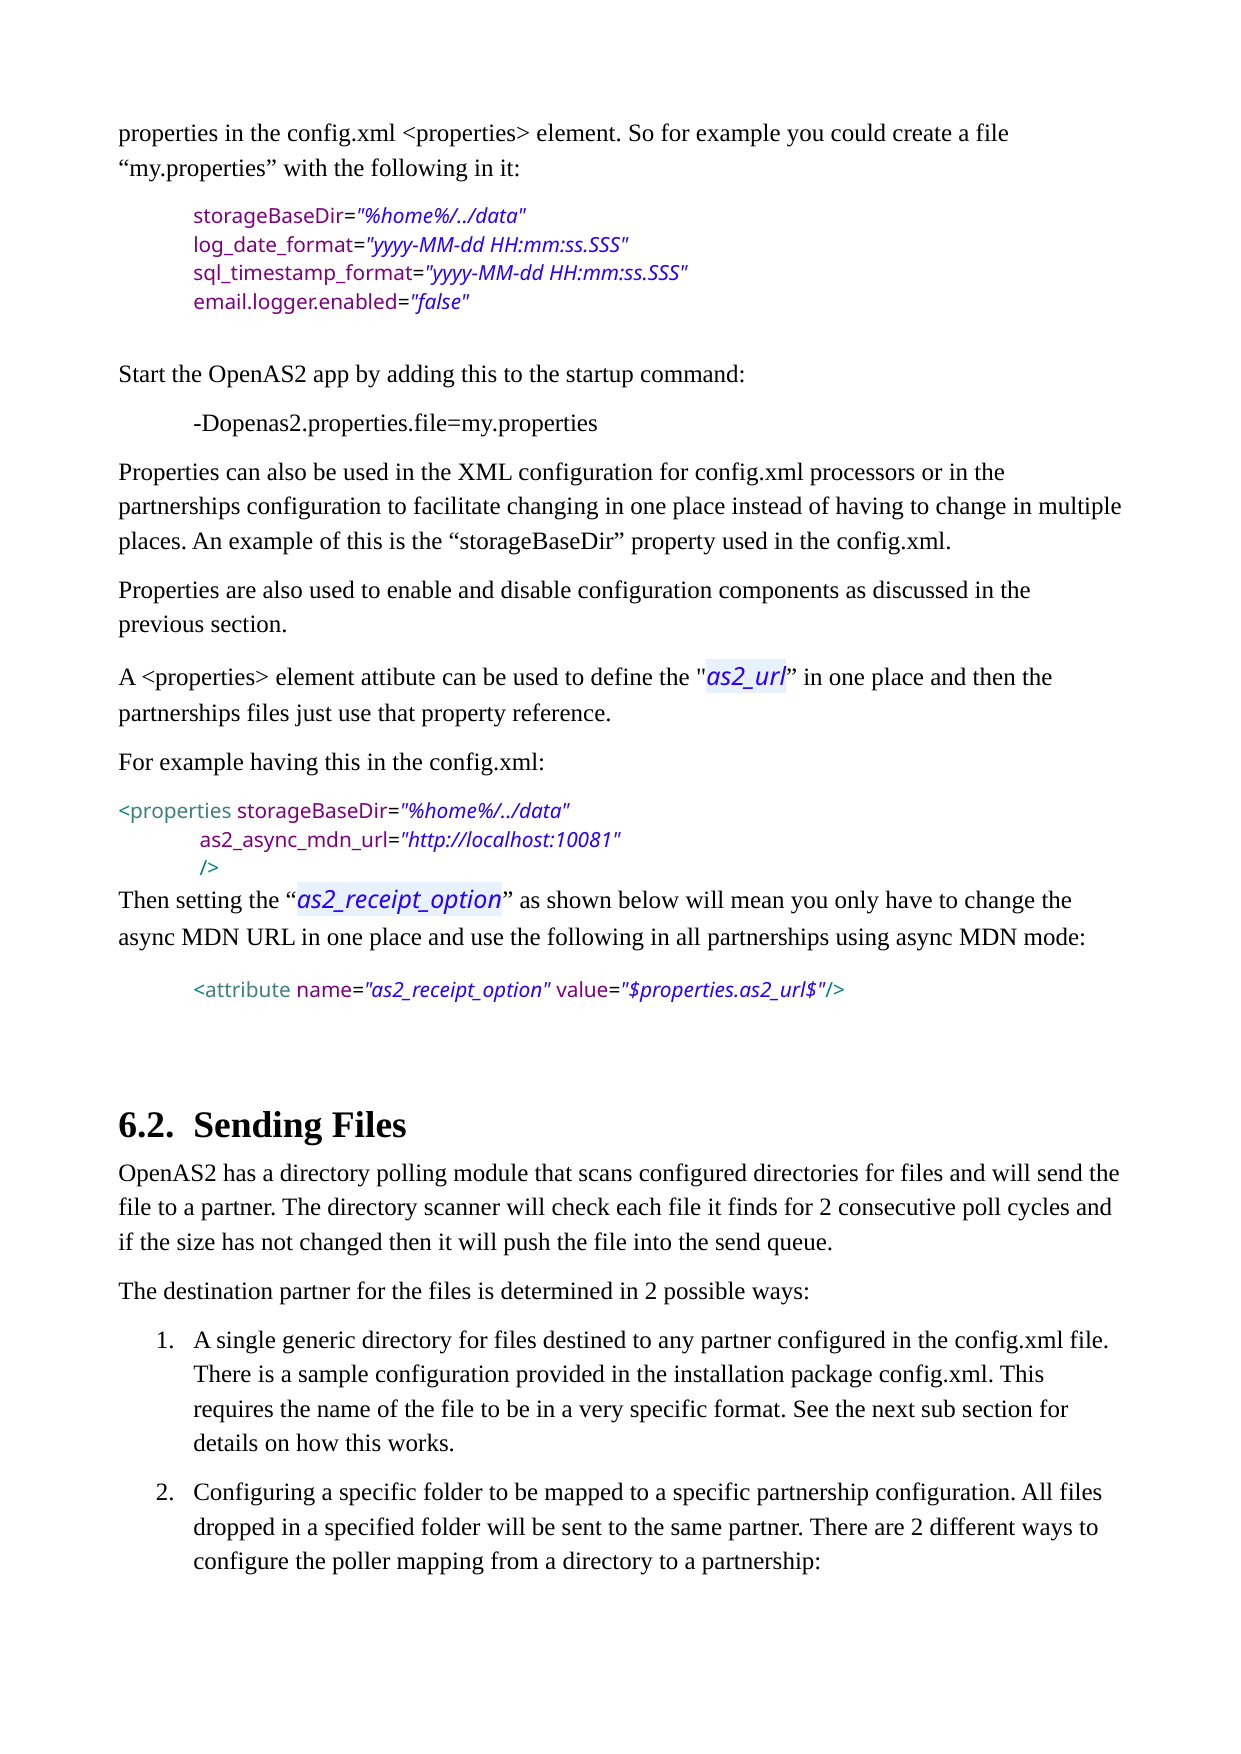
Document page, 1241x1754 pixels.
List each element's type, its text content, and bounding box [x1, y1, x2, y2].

text The destination partner for the files is determined in 2 possible ways: [118, 1276, 1122, 1305]
text -Dopenas2.properties.file=my.properties [193, 408, 1122, 437]
text OpenAS2 has a directory polling module that scans configured directories for files and will send the file to a partner. The directory scanner will check each file it finds for 2 consecutive poll cycles and if the size has not changed then it will push the file into the send queue. [118, 1158, 1122, 1256]
list Configuring a specific folder to be mapped to a specific partnership configuration. All files dropped in a specified folder will be sent to the same partner. There are 2 different ways to configure the poller mapping from a directory to a partnership: [156, 1477, 1122, 1575]
text A <properties> element attibute can be used to define the "as2_url” in one place and then the partnerships files just use that property reference. [118, 658, 1122, 727]
text Properties can also be used in the XML configuration for config.xml processors or in the partnerships configuration to facilitate changing in one place instead of having to change in multiple places. An example of this is the “storageBaseDir” property used in the config.xml. [118, 457, 1122, 555]
text properties in the config.xml <properties> element. So for example you could create a file “my.properties” with the following in it: [118, 118, 1122, 181]
text Start the OpenAS2 app by adding this to the startup command: [118, 359, 1122, 388]
text email.logger.enabled="false" [193, 287, 1122, 315]
list A single generic directory for files destined to any partner configured in the config.xml file. There is a sample configuration provided in the installation package config.xml. This requires the name of the file to be in a very specific format. See the next sub section for details on how this works. [156, 1325, 1122, 1457]
subtitle Sending Files [118, 1102, 1122, 1145]
text Then setting the “as2_receipt_option” as shown below will mean you only have to change the async MDN URL in one place and use the following in all partnerships using async MDN mode: [118, 882, 1122, 950]
text Properties are also used to enable and disable configuration components as discussed in the previous section. [118, 575, 1122, 638]
text sql_timestamp_format="yyyy-MM-dd HH:mm:ss.SSS" [193, 258, 1122, 287]
text <attribute name="as2_receipt_option" value="$properties.as2_url$"/> [118, 971, 1122, 1005]
text For example having this in the config.xml: [118, 747, 1122, 776]
text as2_async_mdn_url="http://localhost:10081" [118, 825, 1122, 853]
text log_date_format="yyyy-MM-dd HH:mm:ss.SSS" [193, 230, 1122, 258]
text /> [118, 853, 1122, 882]
text storageBaseDir="%home%/../data" [193, 202, 1122, 230]
text <properties storageBaseDir="%home%/../data" [118, 796, 1122, 825]
